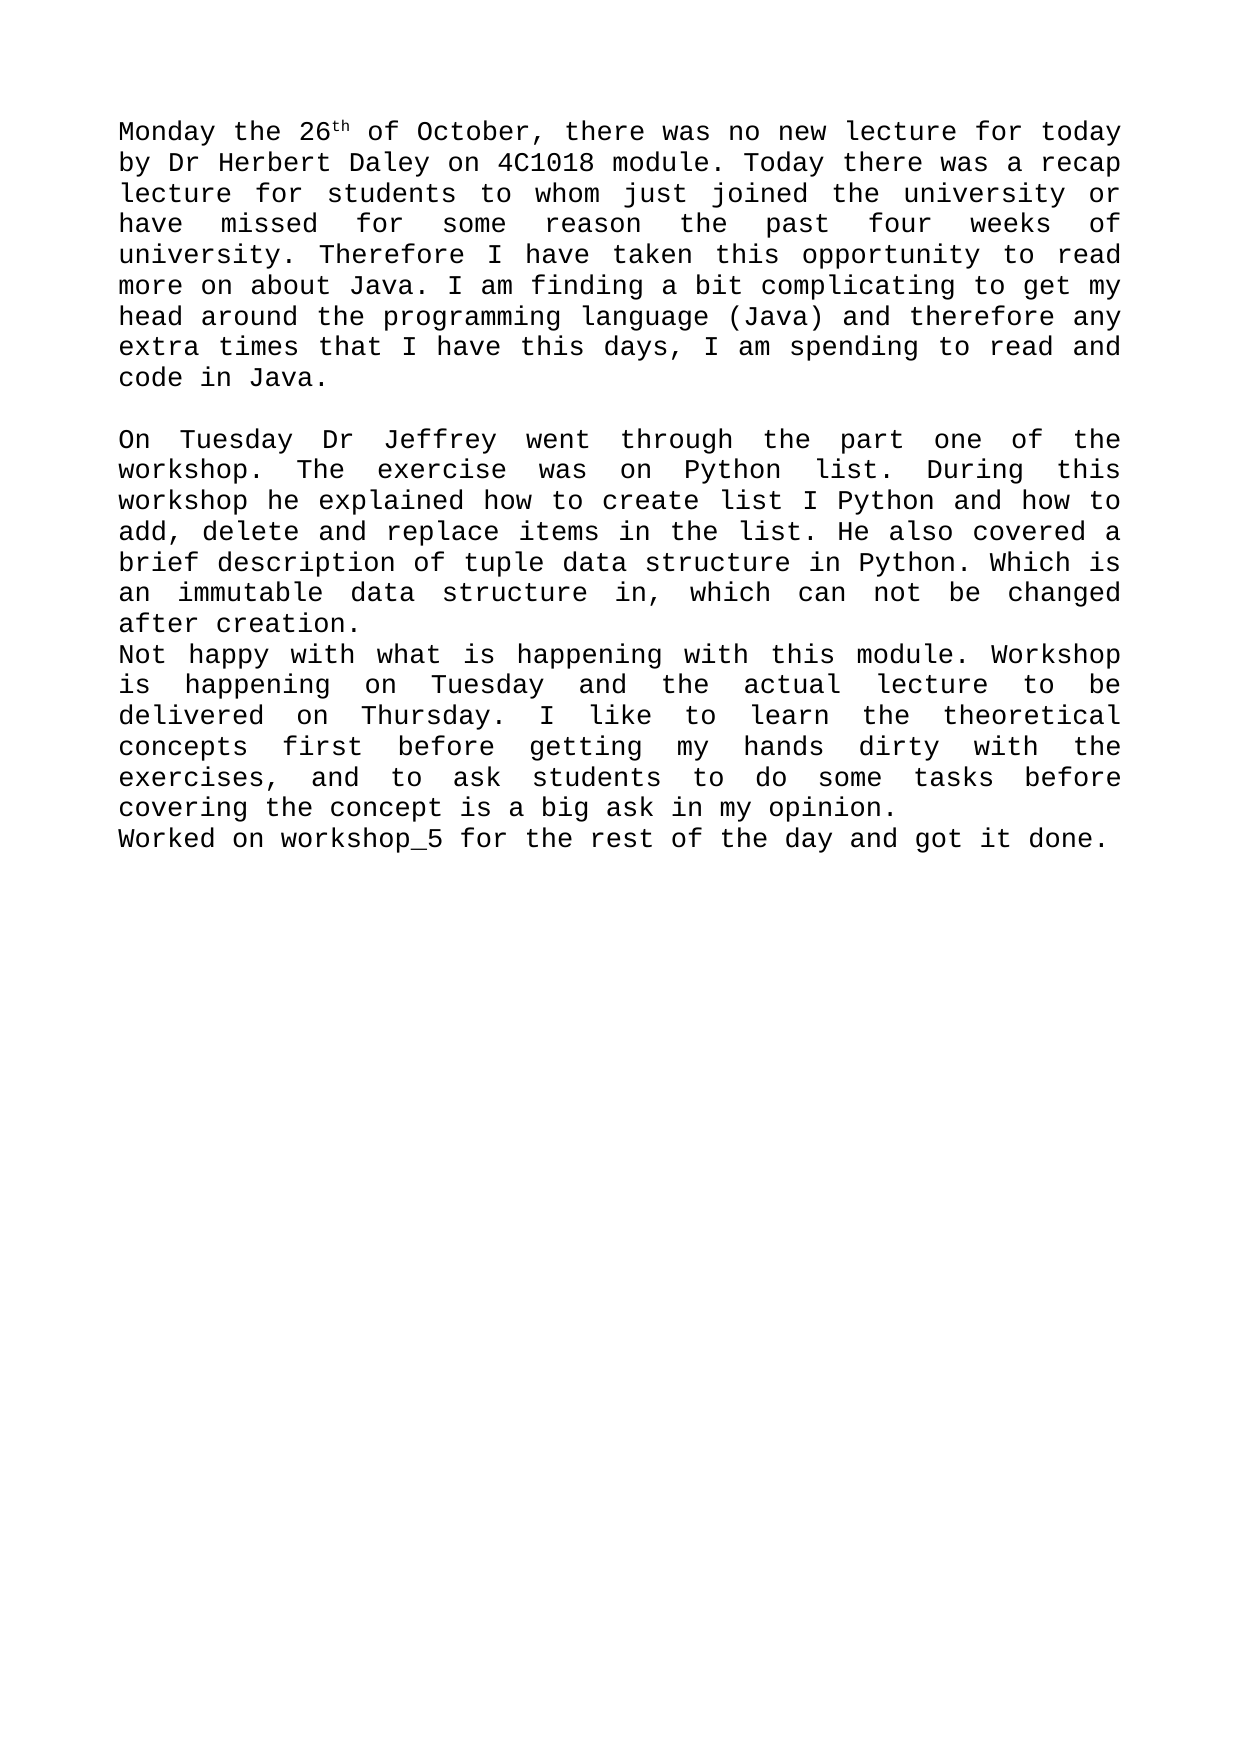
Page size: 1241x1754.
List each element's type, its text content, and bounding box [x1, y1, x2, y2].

text On Tuesday Dr Jeffrey went through the part one of the workshop. The exercise was on Python list. During this workshop he explained how to create list I Python and how to add, delete and replace items in the list. He also covered a brief description of tuple data structure in Python. Which is an immutable data structure in, which can not be changed after creation. [118, 425, 1122, 641]
text Monday the 26th of October, there was no new lecture for today by Dr Herbert Daley on 4C1018 module. Today there was a recap lecture for students to whom just joined the university or have missed for some reason the past four weeks of university. Therefore I have taken this opportunity to read more on about Java. I am finding a bit complicating to get my head around the programming language (Java) and therefore any extra times that I have this days, I am spending to read and code in Java. [118, 118, 1122, 395]
text Not happy with what is happening with this module. Workshop is happening on Tuesday and the actual lecture to be delivered on Thursday. I like to learn the theoretical concepts first before getting my hands dirty with the exercises, and to ask students to do some tasks before covering the concept is a big ask in my opinion. [118, 641, 1122, 825]
text Worked on workshop_5 for the rest of the day and got it done. [118, 825, 1122, 856]
